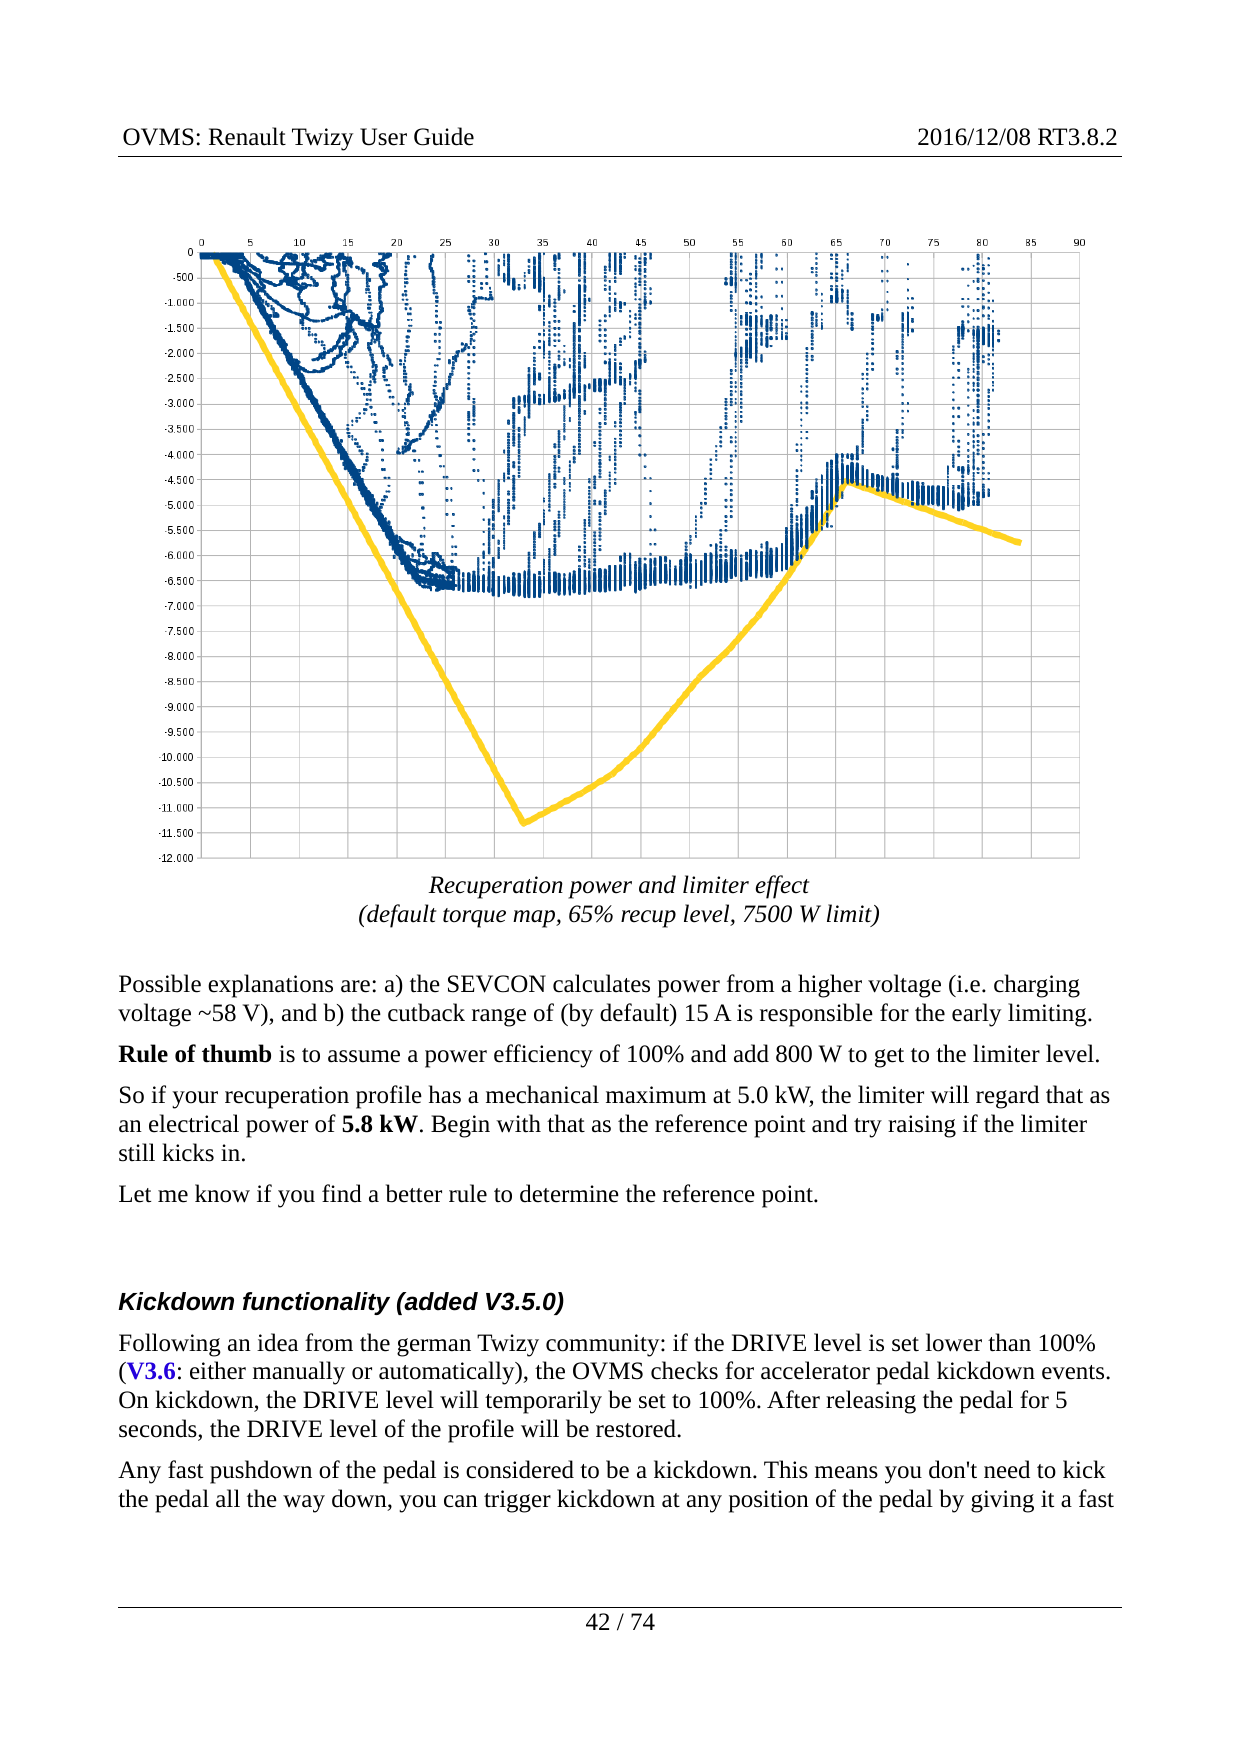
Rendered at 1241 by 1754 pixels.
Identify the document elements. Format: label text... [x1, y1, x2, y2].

subtitle Kickdown functionality (added V3.5.0) [118, 1287, 1122, 1315]
text Let me know if you find a better rule to determine the reference point. [118, 1179, 1122, 1208]
text Rule of thumb is to assume a power efficiency of 100% and add 800 W to get to the limiter level. [118, 1039, 1122, 1068]
text So if your recuperation profile has a mechanical maximum at 5.0 kW, the limiter will regard that as an electrical power of 5.8 kW. Begin with that as the reference point and try raising if the limiter still kicks in. [118, 1080, 1122, 1167]
text Recuperation power and limiter effect (default torque map, 65% recup level, 7500 W limit) [192, 871, 1048, 928]
text Following an idea from the german Twizy community: if the DRIVE level is set lower than 100% (V3.6: either manually or automatically), the OVMS checks for accelerator pedal kickdown events. On kickdown, the DRIVE level will temporarily be set to 100%. After releasing the pedal for 5 seconds, the DRIVE level of the profile will be restored. [118, 1328, 1122, 1443]
text Possible explanations are: a) the SEVCON calculates power from a higher voltage (i.e. charging voltage ~58 V), and b) the cutback range of (by default) 15 A is responsible for the early limiting. [118, 969, 1122, 1027]
text Any fast pushdown of the pedal is considered to be a kickdown. This means you don't need to kick the pedal all the way down, you can trigger kickdown at any position of the pedal by giving it a fast [118, 1455, 1122, 1513]
picture [147, 226, 1093, 871]
